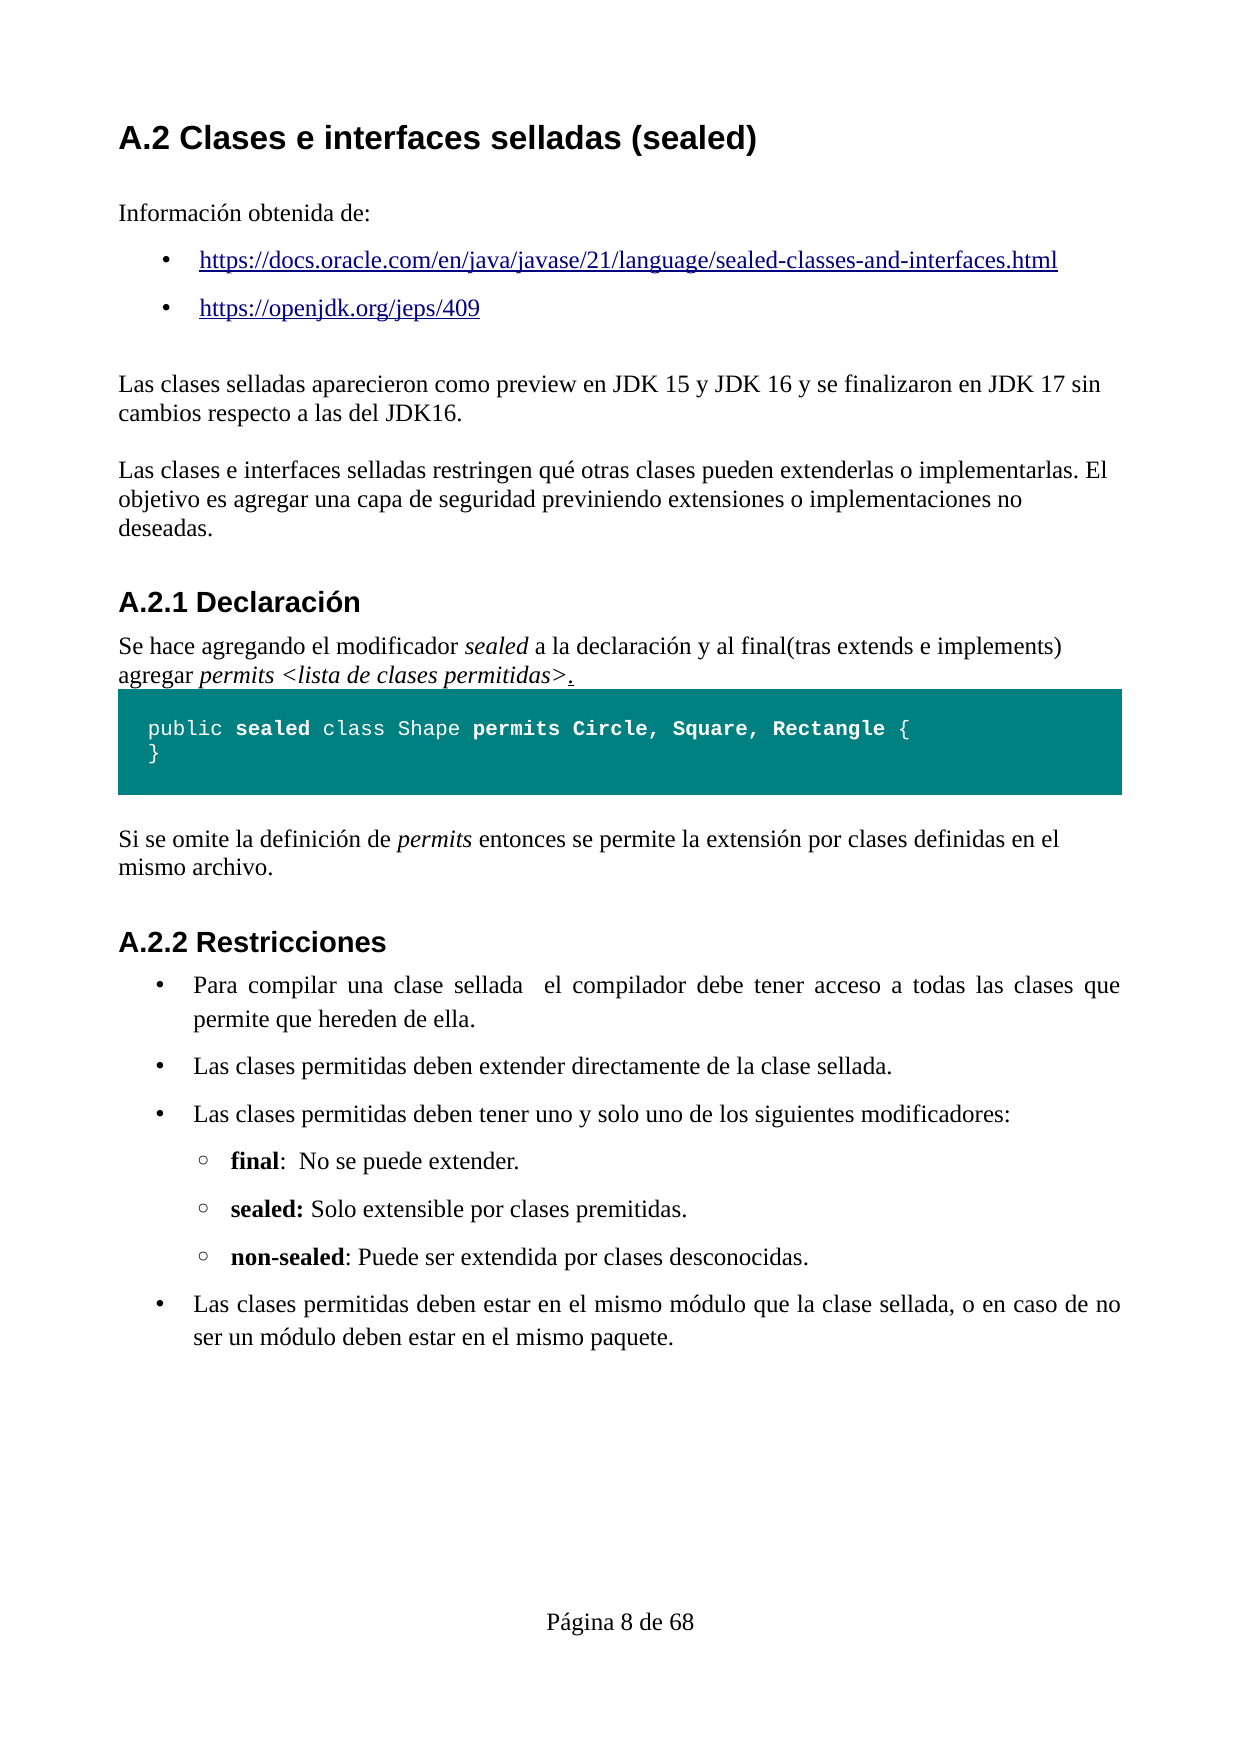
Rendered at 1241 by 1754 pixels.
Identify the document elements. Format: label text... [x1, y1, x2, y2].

text } [118, 742, 1122, 795]
subtitle A.2.2 Restricciones [118, 924, 1122, 958]
list Las clases permitidas deben tener uno y solo uno de los siguientes modificadores: [156, 1099, 1122, 1128]
subtitle A.2.1 Declaración [118, 585, 1122, 619]
list Para compilar una clase sellada el compilador debe tener acceso a todas las clases que permite que hereden de ella. [156, 971, 1122, 1032]
list sealed: Solo extensible por clases premitidas. [193, 1194, 1122, 1223]
text Las clases e interfaces selladas restringen qué otras clases pueden extenderlas o implementarlas. El objetivo es agregar una capa de seguridad previniendo extensiones o implementaciones no deseadas. [118, 456, 1122, 542]
list Las clases permitidas deben extender directamente de la clase sellada. [156, 1051, 1122, 1080]
text Si se omite la definición de permits entonces se permite la extensión por clases definidas en el mismo archivo. [118, 824, 1122, 881]
list Las clases permitidas deben estar en el mismo módulo que la clase sellada, o en caso de no ser un módulo deben estar en el mismo paquete. [156, 1289, 1122, 1351]
text Las clases selladas aparecieron como preview en JDK 15 y JDK 16 y se finalizaron en JDK 17 sin cambios respecto a las del JDK16. [118, 369, 1122, 427]
text Se hace agregando el modificador sealed a la declaración y al final(tras extends e implements) agregar permits <lista de clases permitidas>. [118, 631, 1122, 689]
subtitle A.2 Clases e interfaces selladas (sealed) [118, 118, 1122, 157]
text public sealed class Shape permits Circle, Square, Rectangle { [118, 689, 1122, 742]
list https://openjdk.org/jeps/409 [162, 293, 1122, 322]
list non-sealed: Puede ser extendida por clases desconocidas. [193, 1242, 1122, 1270]
text Información obtenida de: [118, 198, 1122, 227]
list https://docs.oracle.com/en/java/javase/21/language/sealed-classes-and-interfaces.html [162, 245, 1122, 274]
list final: No se puede extender. [193, 1146, 1122, 1175]
